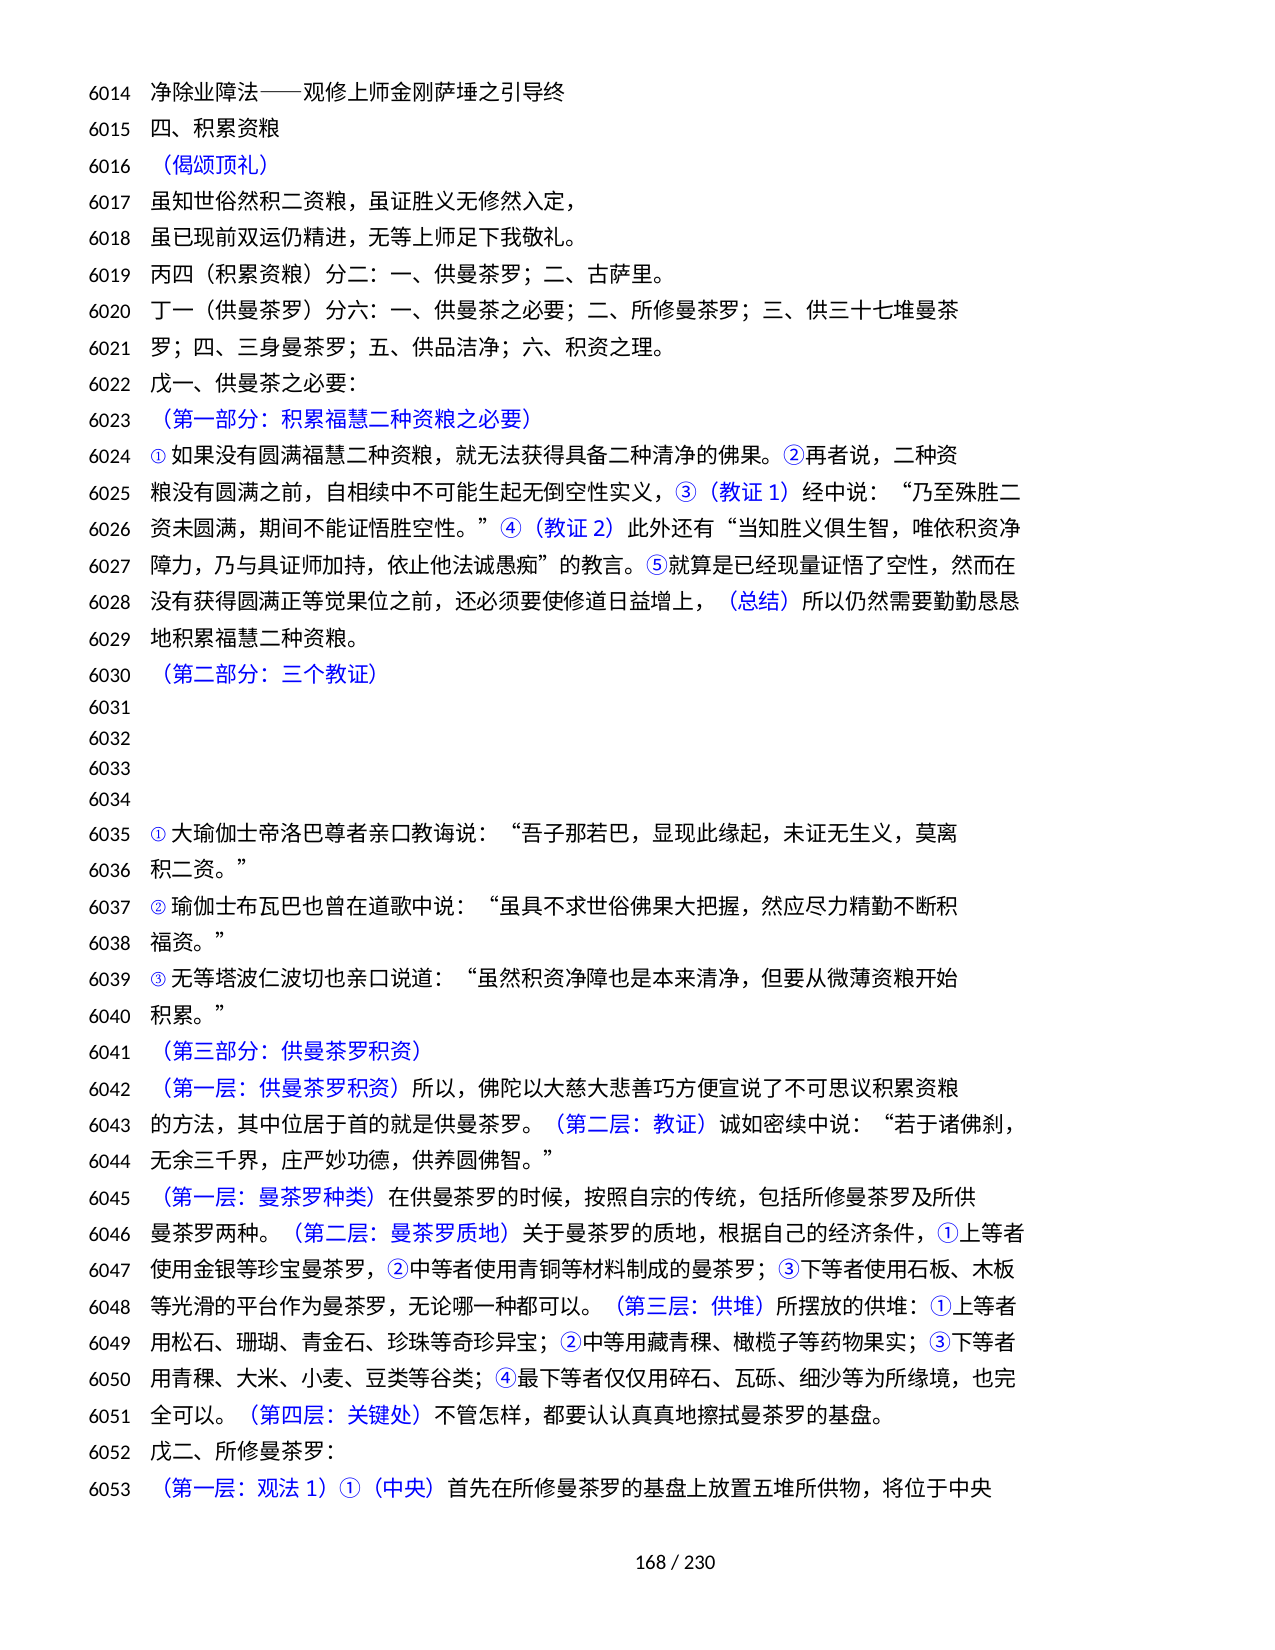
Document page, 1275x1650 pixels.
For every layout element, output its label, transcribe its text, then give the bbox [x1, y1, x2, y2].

text ③无等塔波仁波切也亲口说道：“虽然积资净障也是本来清净，但要从微薄资粮开始 [150, 961, 1200, 993]
text 戊二、所修曼茶罗： [150, 1434, 1200, 1466]
text 积累。” [150, 998, 1200, 1029]
text 虽已现前双运仍精进，无等上师足下我敬礼。 [150, 220, 1200, 252]
text 戊一、供曼茶之必要： [150, 366, 1200, 397]
text 丙四（积累资粮）分二：一、供曼茶罗；二、古萨里。 [150, 257, 1200, 288]
text 福资。” [150, 925, 1200, 957]
text 丁一（供曼茶罗）分六：一、供曼茶之必要；二、所修曼茶罗；三、供三十七堆曼茶 [150, 293, 1200, 325]
text （第三部分：供曼茶罗积资） [150, 1034, 1200, 1066]
text 障力，乃与具证师加持，依止他法诚愚痴”的教言。⑤就算是已经现量证悟了空性，然而在 [150, 548, 1200, 579]
text ①如果没有圆满福慧二种资粮，就无法获得具备二种清净的佛果。②再者说，二种资 [150, 438, 1200, 470]
text （第二部分：三个教证） [150, 657, 1200, 689]
text 的方法，其中位居于首的就是供曼茶罗。（第二层：教证）诚如密续中说：“若于诸佛刹， [150, 1107, 1200, 1139]
text ①大瑜伽士帝洛巴尊者亲口教诲说：“吾子那若巴，显现此缘起，未证无生义，莫离 [150, 816, 1200, 848]
text 罗；四、三身曼茶罗；五、供品洁净；六、积资之理。 [150, 329, 1200, 361]
text （第一部分：积累福慧二种资粮之必要） [150, 402, 1200, 434]
text 积二资。” [150, 852, 1200, 884]
text （第一层：供曼茶罗积资）所以，佛陀以大慈大悲善巧方便宣说了不可思议积累资粮 [150, 1071, 1200, 1102]
text （偈颂顶礼） [150, 148, 1200, 179]
text 曼茶罗两种。（第二层：曼茶罗质地）关于曼茶罗的质地，根据自己的经济条件，①上等者 [150, 1216, 1200, 1248]
text （第一层：观法1）①（中央）首先在所修曼茶罗的基盘上放置五堆所供物，将位于中央 [150, 1471, 1200, 1502]
text 虽知世俗然积二资粮，虽证胜义无修然入定， [150, 184, 1200, 216]
text 四、积累资粮 [150, 111, 1200, 143]
text 资未圆满，期间不能证悟胜空性。”④（教证2）此外还有“当知胜义俱生智，唯依积资净 [150, 511, 1200, 543]
text 净除业障法——观修上师金刚萨埵之引导终 [150, 75, 1200, 107]
text 用青稞、大米、小麦、豆类等谷类；④最下等者仅仅用碎石、瓦砾、细沙等为所缘境，也完 [150, 1361, 1200, 1393]
text 地积累福慧二种资粮。 [150, 621, 1200, 652]
text 没有获得圆满正等觉果位之前，还必须要使修道日益增上，（总结）所以仍然需要勤勤恳恳 [150, 584, 1200, 616]
text 用松石、珊瑚、青金石、珍珠等奇珍异宝；②中等用藏青稞、橄榄子等药物果实；③下等者 [150, 1325, 1200, 1357]
text 使用金银等珍宝曼茶罗，②中等者使用青铜等材料制成的曼茶罗；③下等者使用石板、木板 [150, 1252, 1200, 1284]
text 等光滑的平台作为曼茶罗，无论哪一种都可以。（第三层：供堆）所摆放的供堆：①上等者 [150, 1289, 1200, 1320]
text ②瑜伽士布瓦巴也曾在道歌中说：“虽具不求世俗佛果大把握，然应尽力精勤不断积 [150, 889, 1200, 920]
text 全可以。（第四层：关键处）不管怎样，都要认认真真地擦拭曼茶罗的基盘。 [150, 1398, 1200, 1429]
text 无余三千界，庄严妙功德，供养圆佛智。” [150, 1143, 1200, 1175]
text 粮没有圆满之前，自相续中不可能生起无倒空性实义，③（教证1）经中说：“乃至殊胜二 [150, 475, 1200, 507]
text （第一层：曼茶罗种类）在供曼茶罗的时候，按照自宗的传统，包括所修曼茶罗及所供 [150, 1180, 1200, 1211]
